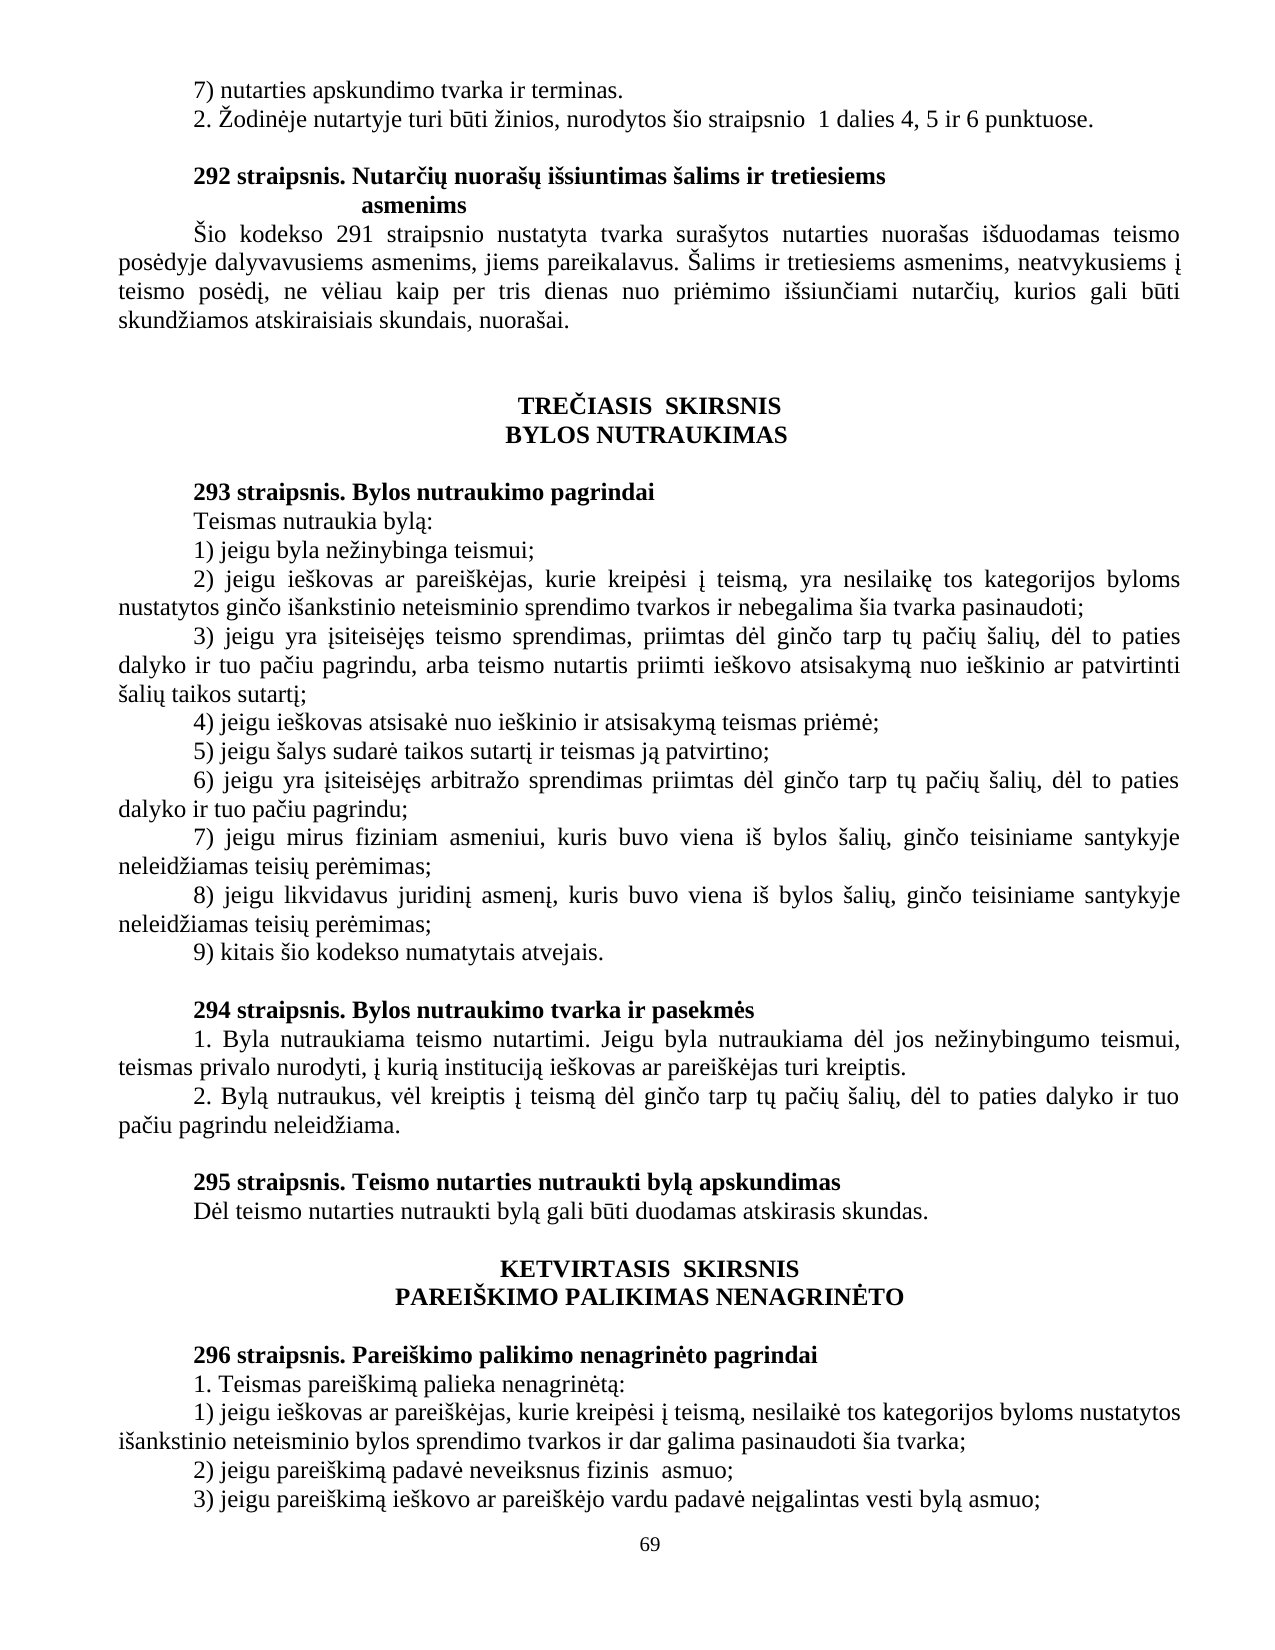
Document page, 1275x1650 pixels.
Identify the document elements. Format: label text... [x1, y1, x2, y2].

text Šio kodekso 291 straipsnio nustatyta tvarka surašytos nutarties nuorašas išduodamas teismo posėdyje dalyvavusiems asmenims, jiems pareikalavus. Šalims ir tretiesiems asmenims, neatvykusiems į teismo posėdį, ne vėliau kaip per tris dienas nuo priėmimo išsiunčiami nutarčių, kurios gali būti skundžiamos atskiraisiais skundais, nuorašai. [118, 219, 1181, 334]
text 2. Žodinėje nutartyje turi būti žinios, nurodytos šio straipsnio 1 dalies 4, 5 ir 6 punktuose. [118, 104, 1181, 132]
text 1. Teismas pareiškimą palieka nenagrinėtą: [118, 1369, 1181, 1397]
text 1. Byla nutraukiama teismo nutartimi. Jeigu byla nutraukiama dėl jos nežinybingumo teismui, teismas privalo nurodyti, į kurią instituciją ieškovas ar pareiškėjas turi kreiptis. [118, 1024, 1181, 1081]
text asmenims [294, 190, 1181, 219]
text 2) jeigu pareiškimą padavė neveiksnus fizinis asmuo; [118, 1455, 1181, 1484]
text 6) jeigu yra įsiteisėjęs arbitražo sprendimas priimtas dėl ginčo tarp tų pačių šalių, dėl to paties dalyko ir tuo pačiu pagrindu; [118, 765, 1181, 822]
text 2. Bylą nutraukus, vėl kreiptis į teismą dėl ginčo tarp tų pačių šalių, dėl to paties dalyko ir tuo pačiu pagrindu neleidžiama. [118, 1081, 1181, 1139]
text 5) jeigu šalys sudarė taikos sutartį ir teismas ją patvirtino; [118, 736, 1181, 765]
text 292 straipsnis. Nutarčių nuorašų išsiuntimas šalims ir tretiesiems [193, 161, 1181, 190]
text 2) jeigu ieškovas ar pareiškėjas, kurie kreipėsi į teismą, yra nesilaikę tos kategorijos byloms nustatytos ginčo išankstinio neteisminio sprendimo tvarkos ir nebegalima šia tvarka pasinaudoti; [118, 564, 1181, 621]
text KETVIRTASIS SKIRSNIS [118, 1254, 1181, 1282]
text 8) jeigu likvidavus juridinį asmenį, kuris buvo viena iš bylos šalių, ginčo teisiniame santykyje neleidžiamas teisių perėmimas; [118, 880, 1181, 937]
text Trečiasis skirsnis [118, 391, 1181, 420]
text Teismas nutraukia bylą: [118, 506, 1181, 535]
text 3) jeigu pareiškimą ieškovo ar pareiškėjo vardu padavė neįgalintas vesti bylą asmuo; [118, 1484, 1181, 1512]
text 294 straipsnis. Bylos nutraukimo tvarka ir pasekmės [118, 995, 1181, 1024]
text 295 straipsnis. Teismo nutarties nutraukti bylą apskundimas [118, 1167, 1181, 1196]
text 3) jeigu yra įsiteisėjęs teismo sprendimas, priimtas dėl ginčo tarp tų pačių šalių, dėl to paties dalyko ir tuo pačiu pagrindu, arba teismo nutartis priimti ieškovo atsisakymą nuo ieškinio ar patvirtinti šalių taikos sutartį; [118, 621, 1181, 707]
text Dėl teismo nutarties nutraukti bylą gali būti duodamas atskirasis skundas. [118, 1196, 1181, 1225]
text 1) jeigu ieškovas ar pareiškėjas, kurie kreipėsi į teismą, nesilaikė tos kategorijos byloms nustatytos išankstinio neteisminio bylos sprendimo tvarkos ir dar galima pasinaudoti šia tvarka; [118, 1397, 1181, 1455]
text 4) jeigu ieškovas atsisakė nuo ieškinio ir atsisakymą teismas priėmė; [118, 707, 1181, 736]
text 9) kitais šio kodekso numatytais atvejais. [193, 937, 1181, 966]
text PAREIŠKIMO PALIKIMAS NENAgRINĖTO [118, 1282, 1181, 1311]
text 7) jeigu mirus fiziniam asmeniui, kuris buvo viena iš bylos šalių, ginčo teisiniame santykyje neleidžiamas teisių perėmimas; [118, 822, 1181, 880]
text 7) nutarties apskundimo tvarka ir terminas. [118, 75, 1181, 104]
text 293 straipsnis. Bylos nutraukimo pagrindai [118, 477, 1181, 506]
text BYLOS NUTRAUKIMAS [118, 420, 1181, 449]
text 1) jeigu byla nežinybinga teismui; [118, 535, 1181, 564]
text 296 straipsnis. Pareiškimo palikimo nenagrinėto pagrindai [118, 1340, 1181, 1369]
